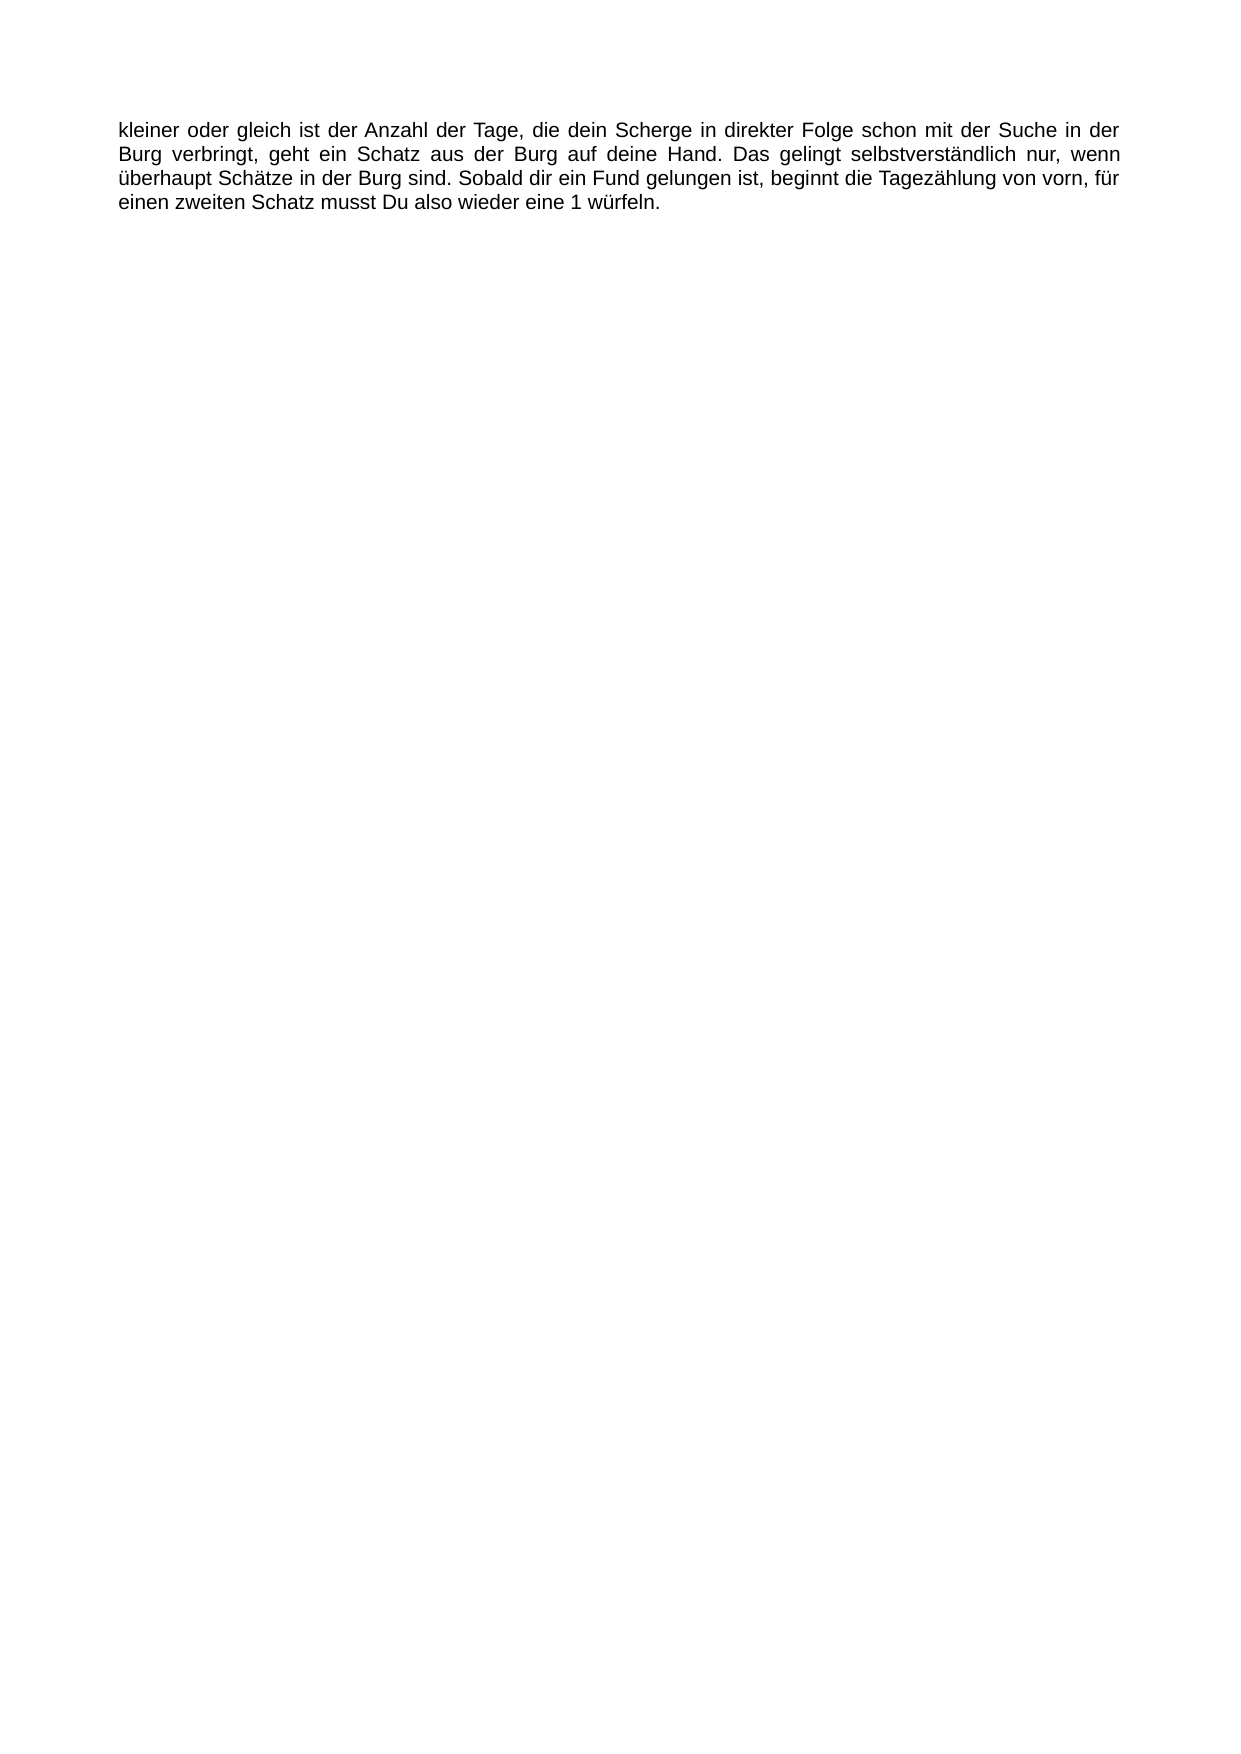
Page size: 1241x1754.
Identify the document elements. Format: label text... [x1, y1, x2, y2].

text kleiner oder gleich ist der Anzahl der Tage, die dein Scherge in direkter Folge schon mit der Suche in der Burg verbringt, geht ein Schatz aus der Burg auf deine Hand. Das gelingt selbstverständlich nur, wenn überhaupt Schätze in der Burg sind. Sobald dir ein Fund gelungen ist, beginnt die Tagezählung von vorn, für einen zweiten Schatz musst Du also wieder eine 1 würfeln. [118, 118, 1122, 214]
